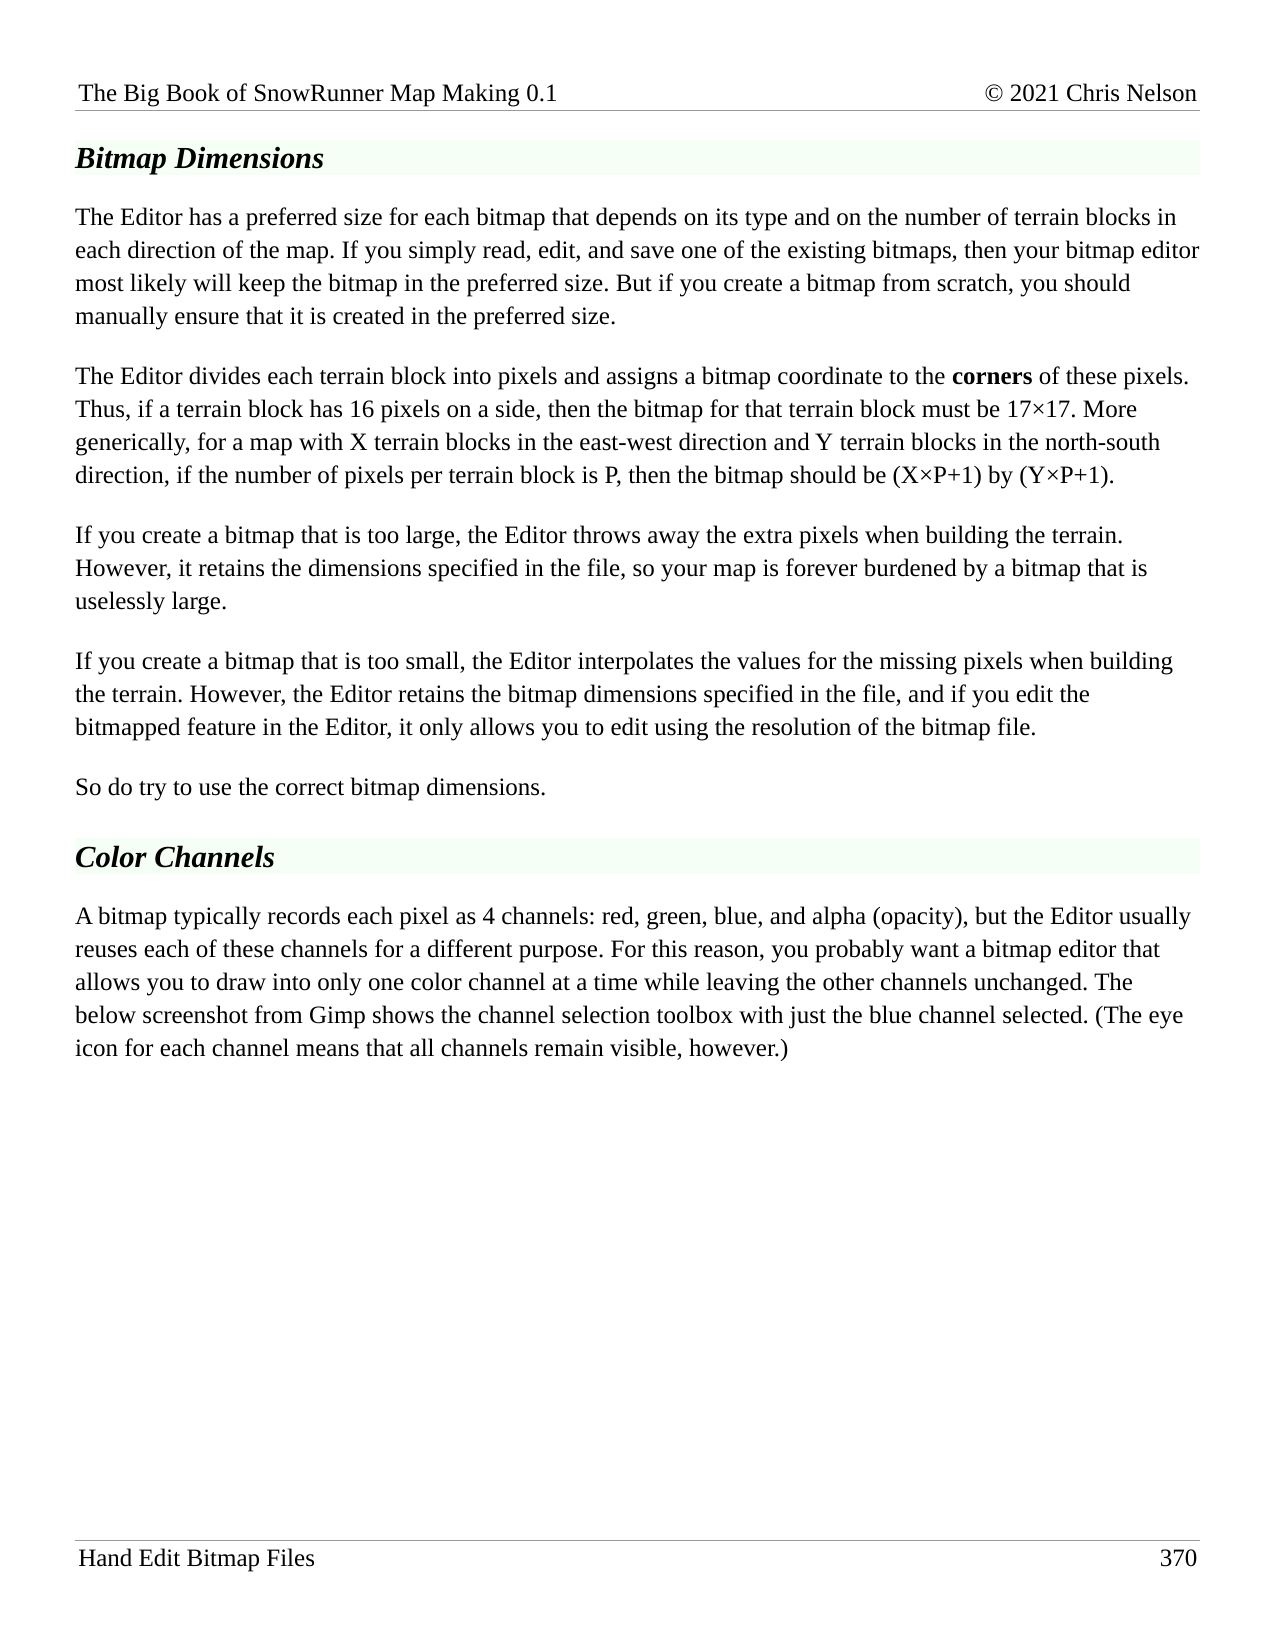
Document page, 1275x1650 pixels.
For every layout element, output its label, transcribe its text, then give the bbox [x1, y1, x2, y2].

text The Editor has a preferred size for each bitmap that depends on its type and on the number of terrain blocks in each direction of the map. If you simply read, edit, and save one of the existing bitmaps, then your bitmap editor most likely will keep the bitmap in the preferred size. But if you create a bitmap from scratch, you should manually ensure that it is created in the preferred size. [75, 202, 1200, 330]
text The Editor divides each terrain block into pixels and assigns a bitmap coordinate to the corners of these pixels. Thus, if a terrain block has 16 pixels on a side, then the bitmap for that terrain block must be 17×17. More generically, for a map with X terrain blocks in the east-west direction and Y terrain blocks in the north-south direction, if the number of pixels per terrain block is P, then the bitmap should be (X×P+1) by (Y×P+1). [75, 361, 1200, 489]
text If you create a bitmap that is too large, the Editor throws away the extra pixels when building the terrain. However, it retains the dimensions specified in the file, so your map is forever burdened by a bitmap that is uselessly large. [75, 520, 1200, 615]
text A bitmap typically records each pixel as 4 channels: red, green, blue, and alpha (opacity), but the Editor usually reuses each of these channels for a different purpose. For this reason, you probably want a bitmap editor that allows you to draw into only one color channel at a time while leaving the other channels unchanged. The below screenshot from Gimp shows the channel selection toolbox with just the blue channel selected. (The eye icon for each channel means that all channels remain visible, however.) [75, 901, 1200, 1062]
text So do try to use the correct bitmap dimensions. [75, 772, 1200, 801]
text If you create a bitmap that is too small, the Editor interpolates the values for the missing pixels when building the terrain. However, the Editor retains the bitmap dimensions specified in the file, and if you edit the bitmapped feature in the Editor, it only allows you to edit using the resolution of the bitmap file. [75, 646, 1200, 741]
subtitle Color Channels [75, 838, 1200, 874]
subtitle Bitmap Dimensions [75, 140, 1200, 175]
